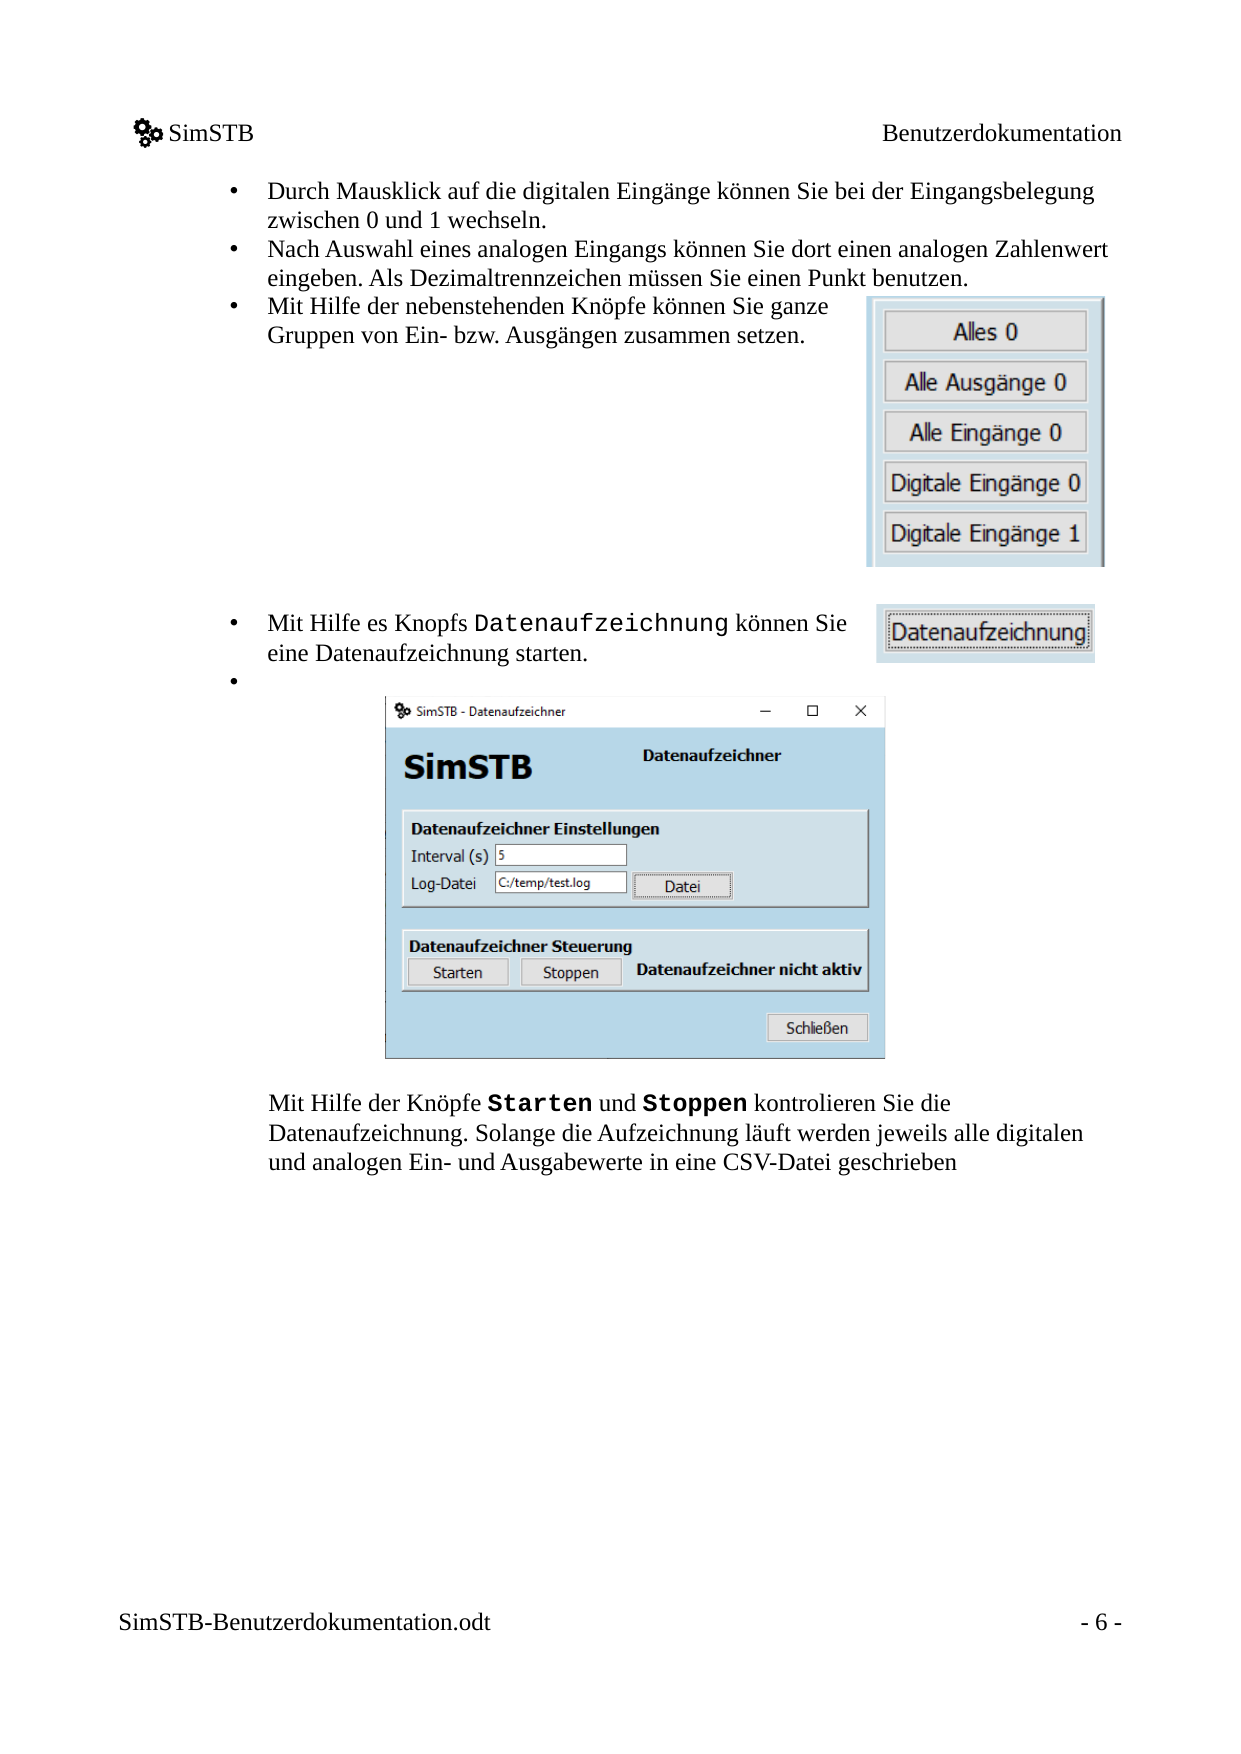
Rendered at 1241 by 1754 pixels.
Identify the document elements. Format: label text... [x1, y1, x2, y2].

list Nach Auswahl eines analogen Eingangs können Sie dort einen analogen Zahlenwert eingeben. Als Dezimaltrennzeichen müssen Sie einen Punkt benutzen. [229, 234, 1122, 291]
list Mit Hilfe der nebenstehenden Knöpfe können Sie ganze Gruppen von Ein- bzw. Ausgängen zusammen setzen. [229, 291, 1122, 349]
list Mit Hilfe es Knopfs Datenaufzeichnung können Sie eine Datenaufzeichnung starten. [229, 608, 1122, 667]
picture [876, 604, 1095, 663]
text Mit Hilfe der Knöpfe Starten und Stoppen kontrolieren Sie die Datenaufzeichnung. Solange die Aufzeichnung läuft werden jeweils alle digitalen und analogen Ein- und Ausgabewerte in eine CSV-Datei geschrieben [268, 1088, 1122, 1176]
picture [866, 296, 1106, 567]
picture [133, 118, 164, 148]
picture [385, 696, 886, 1059]
list Durch Mausklick auf die digitalen Eingänge können Sie bei der Eingangsbelegung zwischen 0 und 1 wechseln. [229, 176, 1122, 234]
